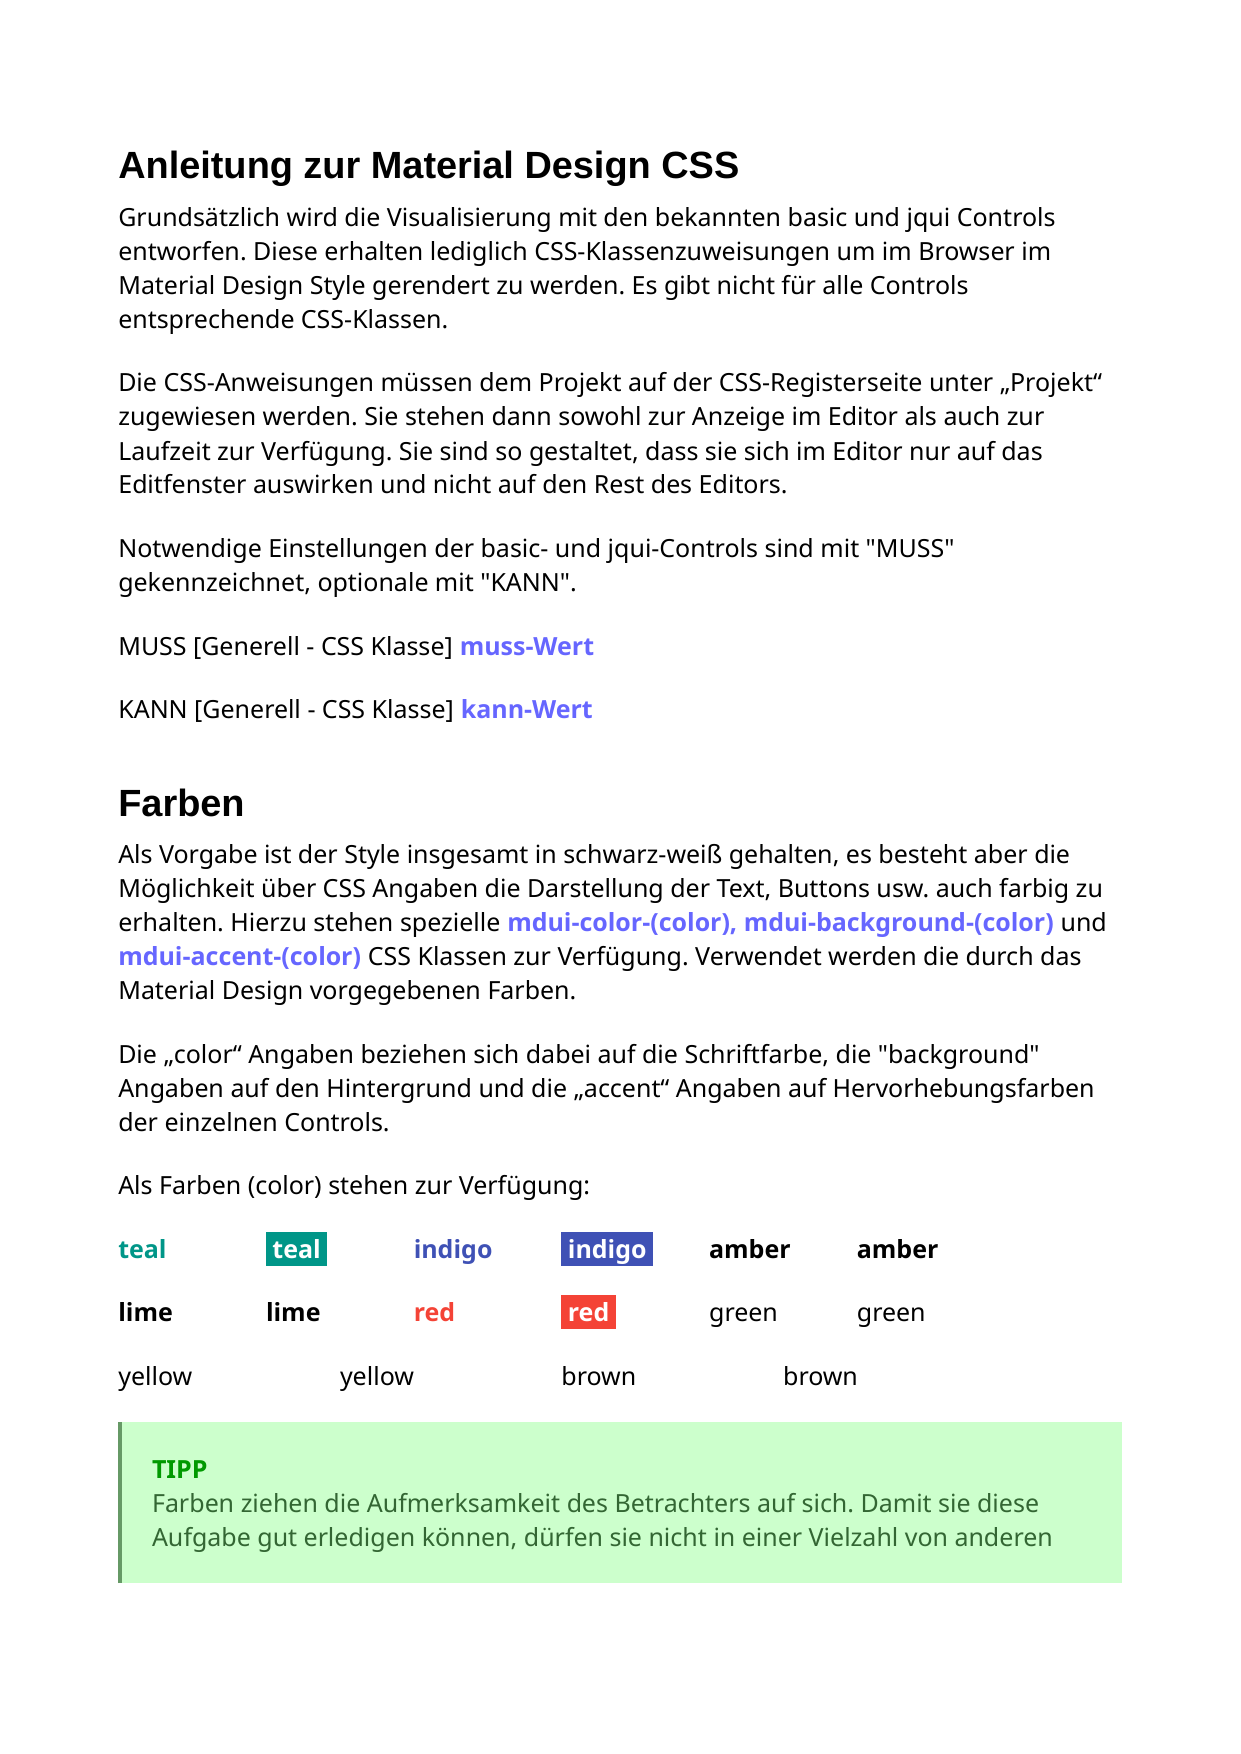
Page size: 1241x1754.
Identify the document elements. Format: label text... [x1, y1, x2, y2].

text yellow yellow brown brown [118, 1359, 1122, 1393]
text MUSS [Generell - CSS Klasse] muss-Wert [118, 628, 1122, 662]
text Als Vorgabe ist der Style insgesamt in schwarz-weiß gehalten, es besteht aber die Möglichkeit über CSS Angaben die Darstellung der Text, Buttons usw. auch farbig zu erhalten. Hierzu stehen spezielle mdui-color-(color), mdui-background-(color) und mdui-accent-(color) CSS Klassen zur Verfügung. Verwendet werden die durch das Material Design vorgegebenen Farben. [118, 837, 1122, 1007]
text TIPP Farben ziehen die Aufmerksamkeit des Betrachters auf sich. Damit sie diese Aufgabe gut erledigen können, dürfen sie nicht in einer Vielzahl von anderen [122, 1422, 1122, 1583]
subtitle Farben [118, 780, 1122, 824]
text Als Farben (color) stehen zur Verfügung: [118, 1168, 1122, 1202]
text teal teal indigo indigo amber amber [118, 1232, 1122, 1266]
subtitle Anleitung zur Material Design CSS [118, 143, 1122, 187]
text Die „color“ Angaben beziehen sich dabei auf die Schriftfarbe, die "background" Angaben auf den Hintergrund und die „accent“ Angaben auf Hervorhebungsfarben der einzelnen Controls. [118, 1036, 1122, 1138]
text Notwendige Einstellungen der basic- und jqui-Controls sind mit "MUSS" gekennzeichnet, optionale mit "KANN". [118, 531, 1122, 599]
text lime lime red red green green [118, 1295, 1122, 1329]
text Die CSS-Anweisungen müssen dem Projekt auf der CSS-Registerseite unter „Projekt“ zugewiesen werden. Sie stehen dann sowohl zur Anzeige im Editor als auch zur Laufzeit zur Verfügung. Sie sind so gestaltet, dass sie sich im Editor nur auf das Editfenster auswirken und nicht auf den Rest des Editors. [118, 365, 1122, 501]
text Grundsätzlich wird die Visualisierung mit den bekannten basic und jqui Controls entworfen. Diese erhalten lediglich CSS-Klassenzuweisungen um im Browser im Material Design Style gerendert zu werden. Es gibt nicht für alle Controls entsprechende CSS-Klassen. [118, 199, 1122, 336]
text KANN [Generell - CSS Klasse] kann-Wert [118, 692, 1122, 726]
